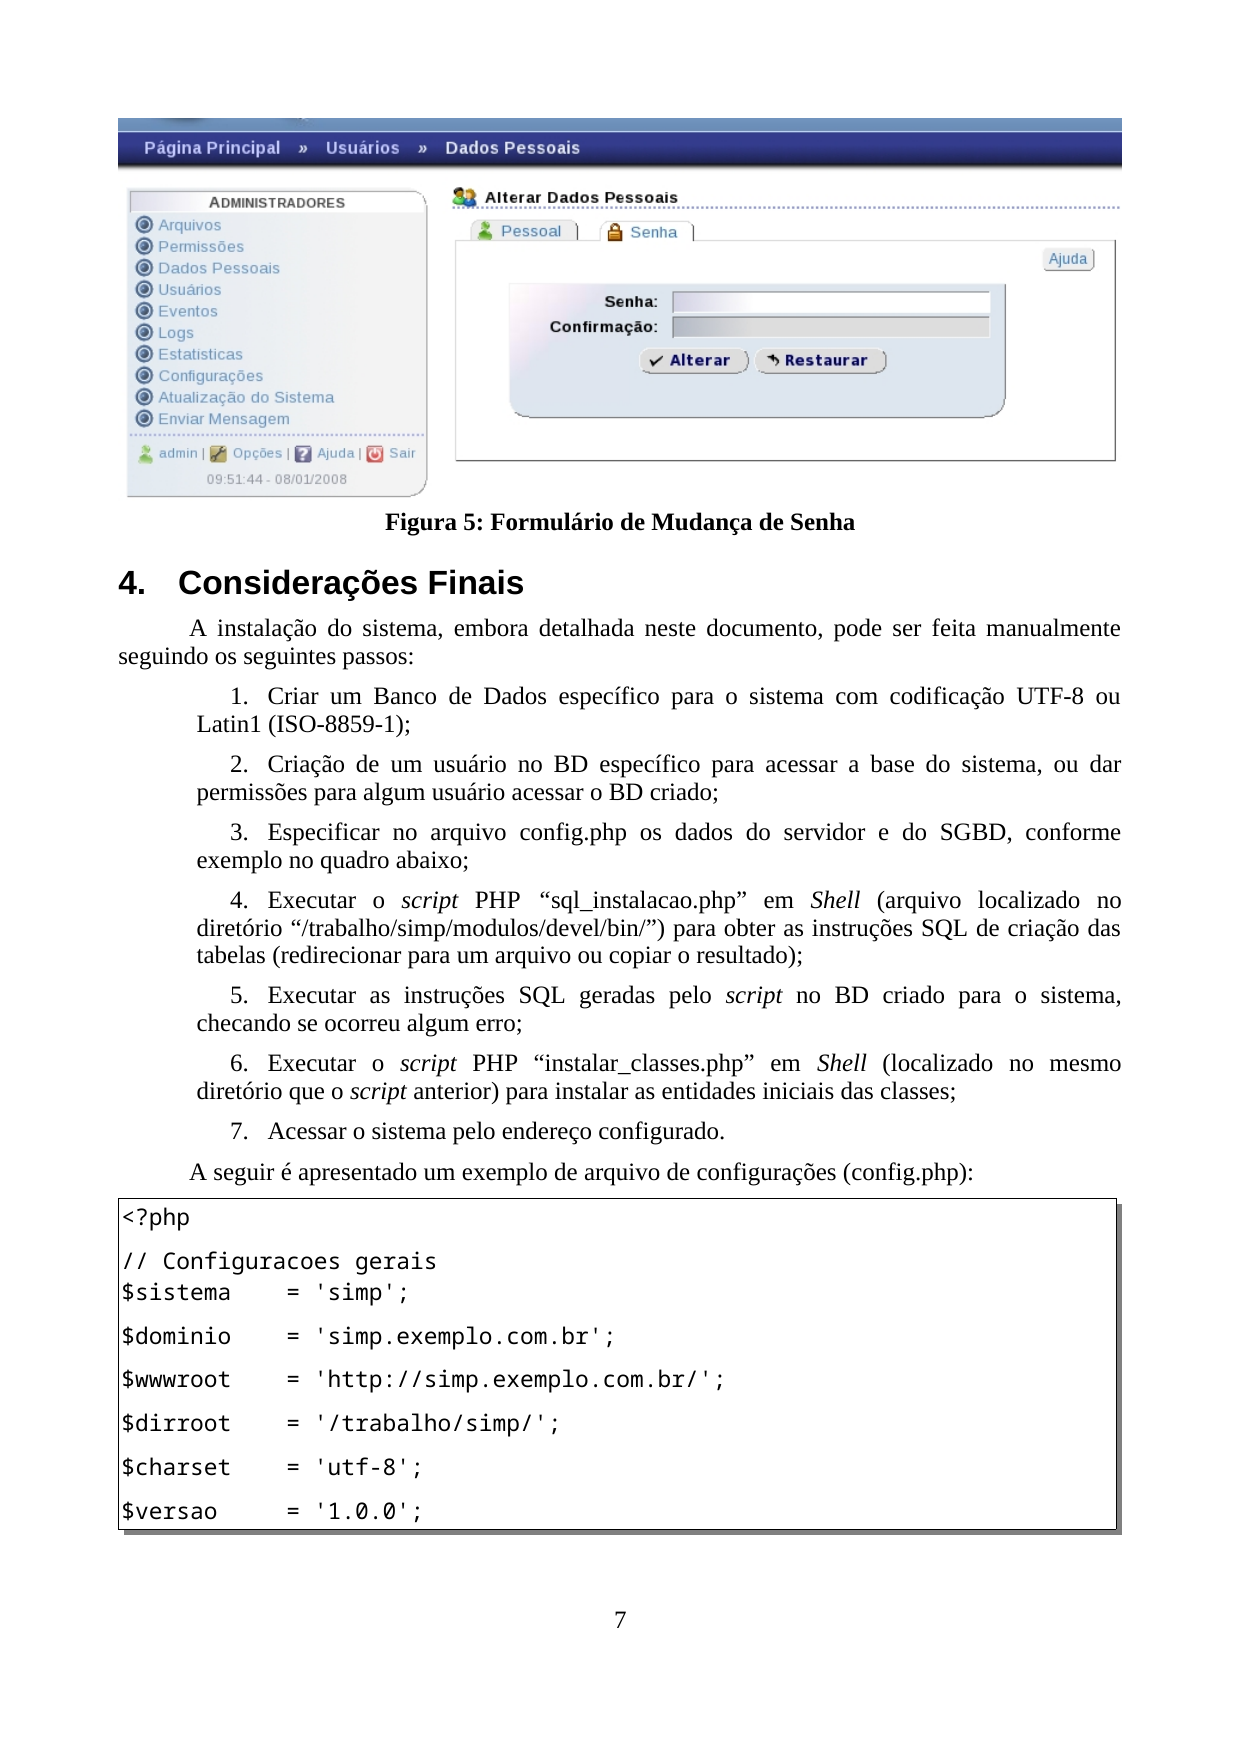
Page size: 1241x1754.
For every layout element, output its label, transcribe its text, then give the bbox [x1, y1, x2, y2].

text $charset = 'utf-8'; [119, 1448, 1116, 1482]
list Criação de um usuário no BD específico para acessar a base do sistema, ou dar permissões para algum usuário acessar o BD criado; [159, 750, 1122, 806]
list Acessar o sistema pelo endereço configurado. [159, 1117, 1122, 1145]
text <?php [119, 1199, 1116, 1232]
text $versao = '1.0.0'; [119, 1492, 1116, 1529]
text $dirroot = '/trabalho/simp/'; [119, 1404, 1116, 1438]
picture [118, 118, 1122, 508]
list Executar o script PHP “instalar_classes.php” em Shell (localizado no mesmo diretório que o script anterior) para instalar as entidades iniciais das classes; [159, 1049, 1122, 1105]
text // Configuracoes gerais $sistema = 'simp'; [119, 1242, 1116, 1307]
text $wwwroot = 'http://simp.exemplo.com.br/'; [119, 1360, 1116, 1394]
list Especificar no arquivo config.php os dados do servidor e do SGBD, conforme exemplo no quadro abaixo; [159, 818, 1122, 873]
text Figura 5: Formulário de Mudança de Senha [118, 508, 1122, 535]
text A seguir é apresentado um exemplo de arquivo de configurações (config.php): [118, 1158, 1122, 1185]
subtitle Considerações Finais [118, 535, 1122, 602]
list Executar o script PHP “sql_instalacao.php” em Shell (arquivo localizado no diretório “/trabalho/simp/modulos/devel/bin/”) para obter as instruções SQL de criação das tabelas (redirecionar para um arquivo ou copiar o resultado); [159, 886, 1122, 969]
list Executar as instruções SQL geradas pelo script no BD criado para o sistema, checando se ocorreu algum erro; [159, 982, 1122, 1037]
list Criar um Banco de Dados específico para o sistema com codificação UTF-8 ou Latin1 (ISO-8859-1); [159, 682, 1122, 738]
text A instalação do sistema, embora detalhada neste documento, pode ser feita manualmente seguindo os seguintes passos: [118, 614, 1122, 670]
text $dominio = 'simp.exemplo.com.br'; [119, 1317, 1116, 1351]
